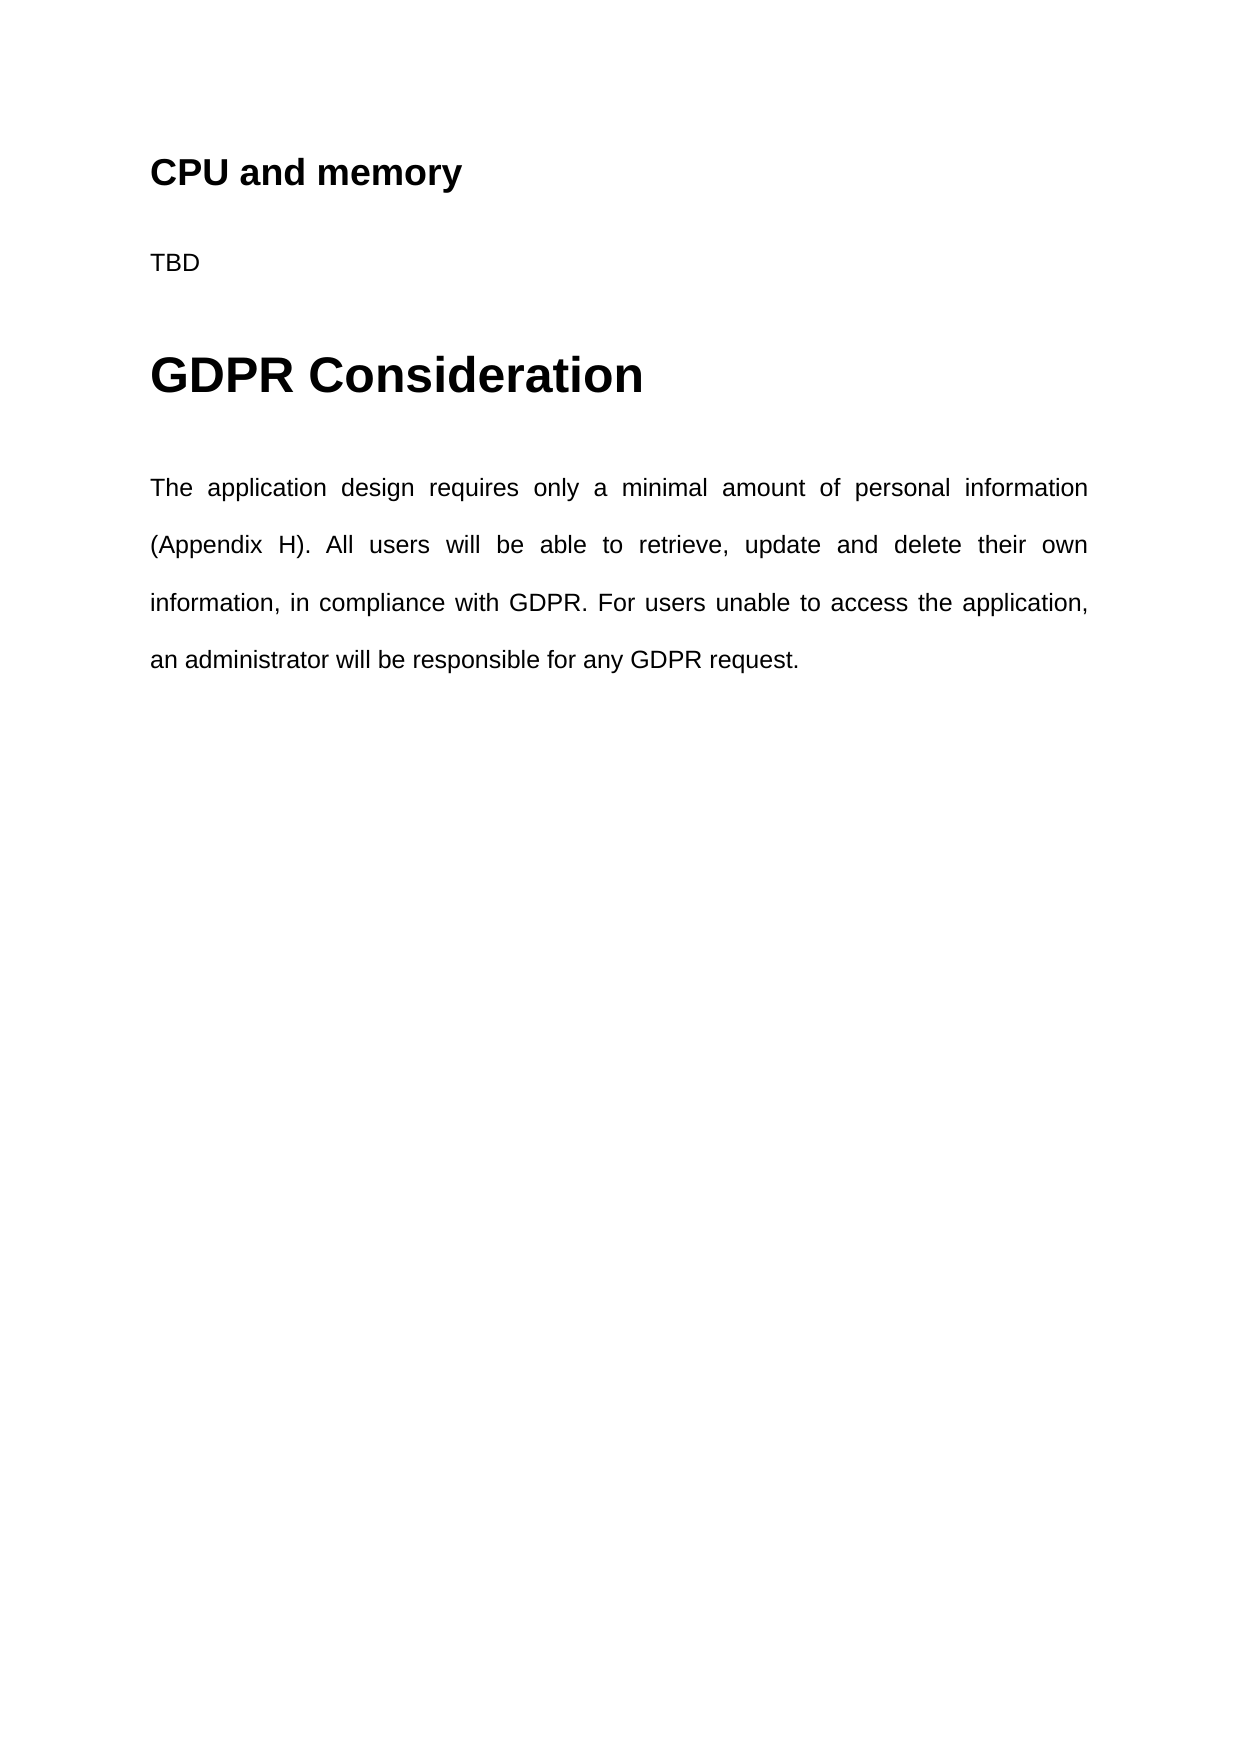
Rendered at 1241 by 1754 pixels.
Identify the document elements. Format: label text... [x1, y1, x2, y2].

text The application design requires only a minimal amount of personal information (Appendix H). All users will be able to retrieve, update and delete their own information, in compliance with GDPR. For users unable to access the application, an administrator will be responsible for any GDPR request. [150, 473, 1091, 674]
text TBD [150, 248, 1091, 277]
subtitle CPU and memory [150, 150, 1091, 193]
subtitle GDPR Consideration [150, 345, 1091, 403]
